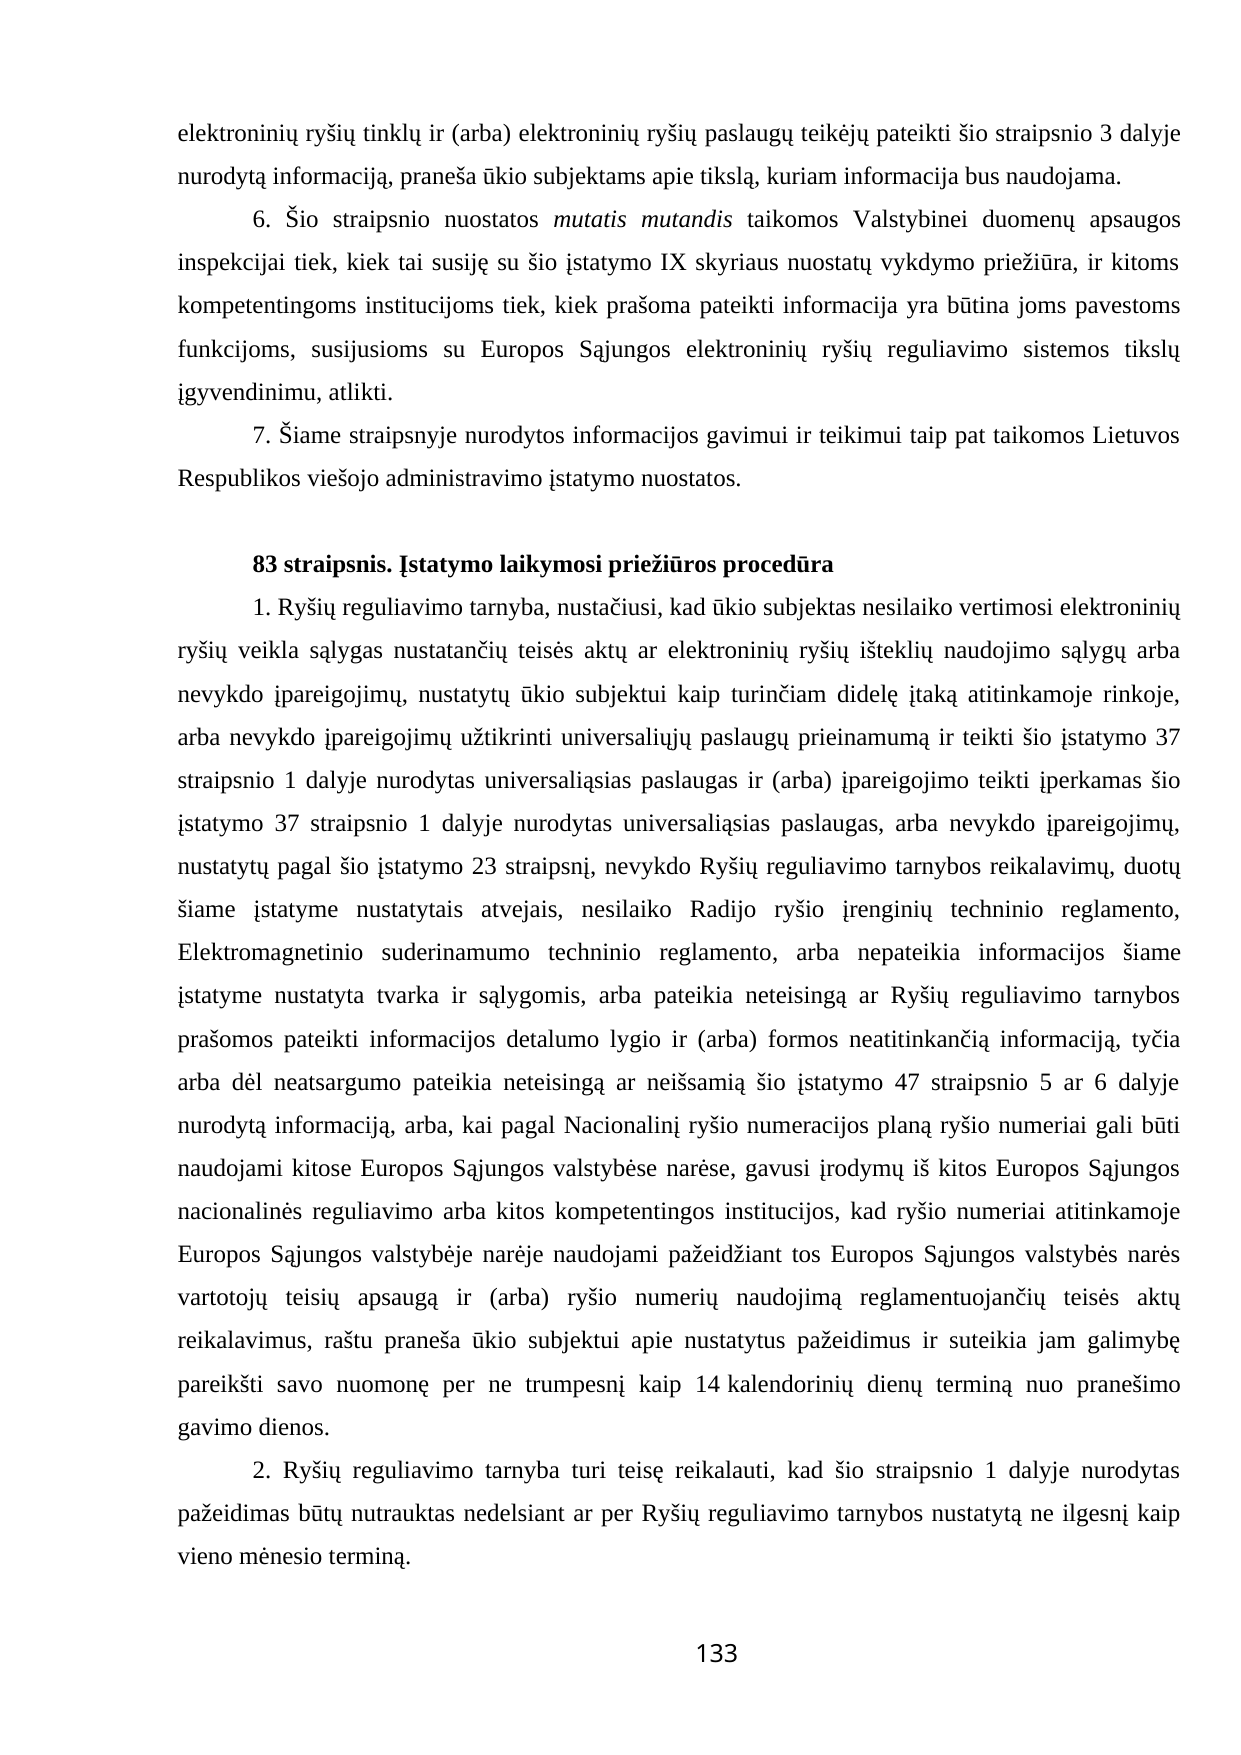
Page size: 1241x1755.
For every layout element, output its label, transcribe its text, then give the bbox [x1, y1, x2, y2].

text 7. Šiame straipsnyje nurodytos informacijos gavimui ir teikimui taip pat taikomos Lietuvos Respublikos viešojo administravimo įstatymo nuostatos. [177, 420, 1181, 492]
text 83 straipsnis. Įstatymo laikymosi priežiūros procedūra [177, 549, 1181, 578]
text elektroninių ryšių tinklų ir (arba) elektroninių ryšių paslaugų teikėjų pateikti šio straipsnio 3 dalyje nurodytą informaciją, praneša ūkio subjektams apie tikslą, kuriam informacija bus naudojama. [177, 118, 1181, 190]
text 2. Ryšių reguliavimo tarnyba turi teisę reikalauti, kad šio straipsnio 1 dalyje nurodytas pažeidimas būtų nutrauktas nedelsiant ar per Ryšių reguliavimo tarnybos nustatytą ne ilgesnį kaip vieno mėnesio terminą. [177, 1455, 1181, 1570]
text 1. Ryšių reguliavimo tarnyba, nustačiusi, kad ūkio subjektas nesilaiko vertimosi elektroninių ryšių veikla sąlygas nustatančių teisės aktų ar elektroninių ryšių išteklių naudojimo sąlygų arba nevykdo įpareigojimų, nustatytų ūkio subjektui kaip turinčiam didelę įtaką atitinkamoje rinkoje, arba nevykdo įpareigojimų užtikrinti universaliųjų paslaugų prieinamumą ir teikti šio įstatymo 37 straipsnio 1 dalyje nurodytas universaliąsias paslaugas ir (arba) įpareigojimo teikti įperkamas šio įstatymo 37 straipsnio 1 dalyje nurodytas universaliąsias paslaugas, arba nevykdo įpareigojimų, nustatytų pagal šio įstatymo 23 straipsnį, nevykdo Ryšių reguliavimo tarnybos reikalavimų, duotų šiame įstatyme nustatytais atvejais, nesilaiko Radijo ryšio įrenginių techninio reglamento, Elektromagnetinio suderinamumo techninio reglamento, arba nepateikia informacijos šiame įstatyme nustatyta tvarka ir sąlygomis, arba pateikia neteisingą ar Ryšių reguliavimo tarnybos prašomos pateikti informacijos detalumo lygio ir (arba) formos neatitinkančią informaciją, tyčia arba dėl neatsargumo pateikia neteisingą ar neišsamią šio įstatymo 47 straipsnio 5 ar 6 dalyje nurodytą informaciją, arba, kai pagal Nacionalinį ryšio numeracijos planą ryšio numeriai gali būti naudojami kitose Europos Sąjungos valstybėse narėse, gavusi įrodymų iš kitos Europos Sąjungos nacionalinės reguliavimo arba kitos kompetentingos institucijos, kad ryšio numeriai atitinkamoje Europos Sąjungos valstybėje narėje naudojami pažeidžiant tos Europos Sąjungos valstybės narės vartotojų teisių apsaugą ir (arba) ryšio numerių naudojimą reglamentuojančių teisės aktų reikalavimus, raštu praneša ūkio subjektui apie nustatytus pažeidimus ir suteikia jam galimybę pareikšti savo nuomonę per ne trumpesnį kaip 14 kalendorinių dienų terminą nuo pranešimo gavimo dienos. [177, 592, 1181, 1441]
text 6. Šio straipsnio nuostatos mutatis mutandis taikomos Valstybinei duomenų apsaugos inspekcijai tiek, kiek tai susiję su šio įstatymo IX skyriaus nuostatų vykdymo priežiūra, ir kitoms kompetentingoms institucijoms tiek, kiek prašoma pateikti informacija yra būtina joms pavestoms funkcijoms, susijusioms su Europos Sąjungos elektroninių ryšių reguliavimo sistemos tikslų įgyvendinimu, atlikti. [177, 204, 1181, 406]
